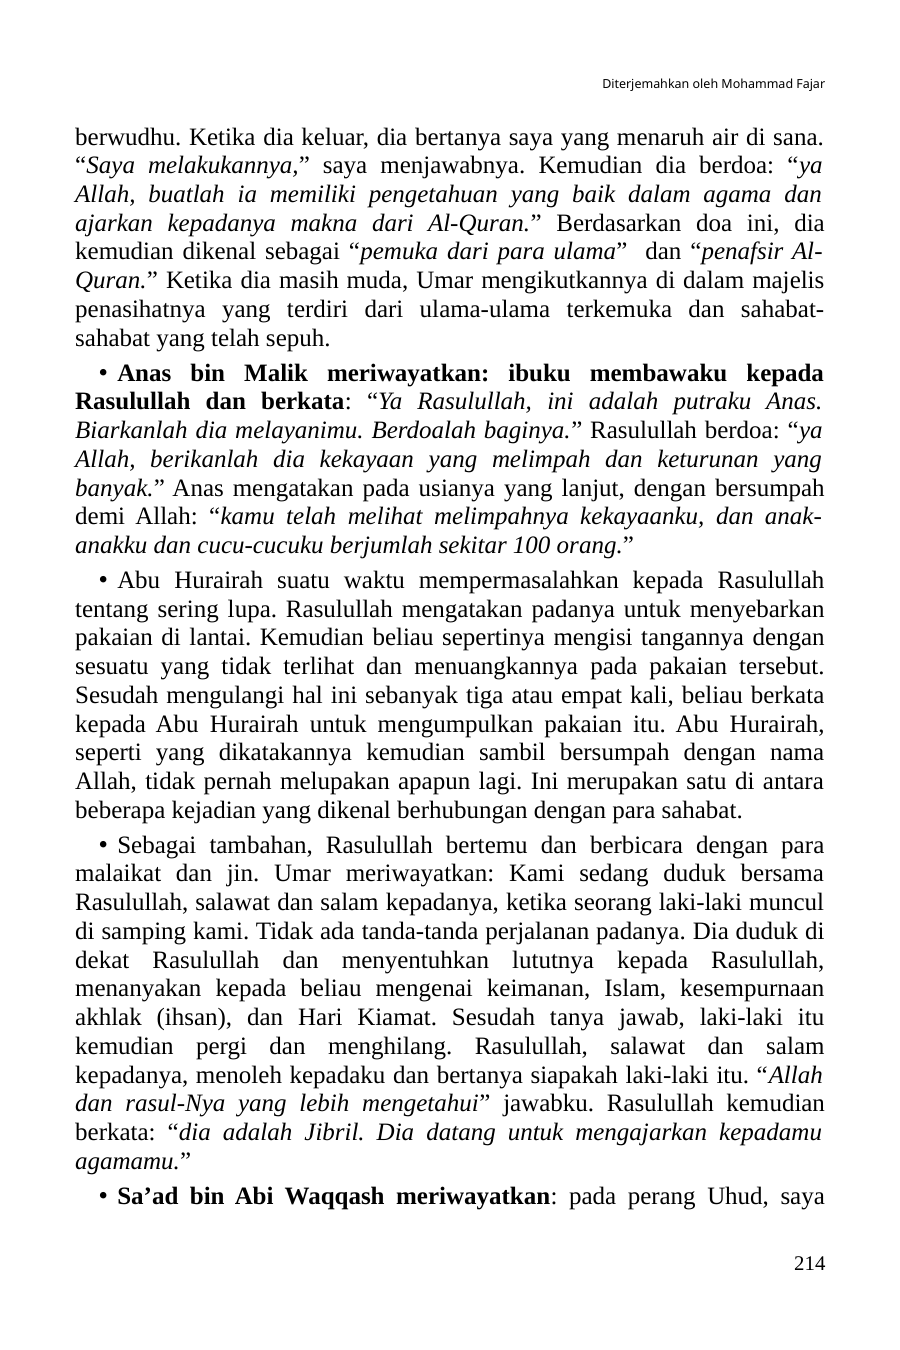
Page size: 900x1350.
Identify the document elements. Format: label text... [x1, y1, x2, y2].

list Anas bin Malik meriwayatkan: ibuku membawaku kepada Rasulullah dan berkata: “Ya Rasulullah, ini adalah putraku Anas. Biarkanlah dia melayanimu. Berdoalah baginya.” Rasulullah berdoa: “ya Allah, berikanlah dia kekayaan yang melimpah dan keturunan yang banyak.” Anas mengatakan pada usianya yang lanjut, dengan bersumpah demi Allah: “kamu telah melihat melimpahnya kekayaanku, dan anak-anakku dan cucu-cucuku berjumlah sekitar 100 orang.” [75, 358, 825, 559]
list Abu Hurairah suatu waktu mempermasalahkan kepada Rasulullah tentang sering lupa. Rasulullah mengatakan padanya untuk menyebarkan pakaian di lantai. Kemudian beliau sepertinya mengisi tangannya dengan sesuatu yang tidak terlihat dan menuangkannya pada pakaian tersebut. Sesudah mengulangi hal ini sebanyak tiga atau empat kali, beliau berkata kepada Abu Hurairah untuk mengumpulkan pakaian itu. Abu Hurairah, seperti yang dikatakannya kemudian sambil bersumpah dengan nama Allah, tidak pernah melupakan apapun lagi. Ini merupakan satu di antara beberapa kejadian yang dikenal berhubungan dengan para sahabat. [75, 565, 825, 824]
list Sa’ad bin Abi Waqqash meriwayatkan: pada perang Uhud, saya [75, 1181, 825, 1209]
list berwudhu. Ketika dia keluar, dia bertanya saya yang menaruh air di sana. “Saya melakukannya,” saya menjawabnya. Kemudian dia berdoa: “ya Allah, buatlah ia memiliki pengetahuan yang baik dalam agama dan ajarkan kepadanya makna dari Al-Quran.” Berdasarkan doa ini, dia kemudian dikenal sebagai “pemuka dari para ulama” dan “penafsir Al-Quran.” Ketika dia masih muda, Umar mengikutkannya di dalam majelis penasihatnya yang terdiri dari ulama-ulama terkemuka dan sahabat-sahabat yang telah sepuh. [75, 122, 825, 352]
list Sebagai tambahan, Rasulullah bertemu dan berbicara dengan para malaikat dan jin. Umar meriwayatkan: Kami sedang duduk bersama Rasulullah, salawat dan salam kepadanya, ketika seorang laki-laki muncul di samping kami. Tidak ada tanda-tanda perjalanan padanya. Dia duduk di dekat Rasulullah dan menyentuhkan lututnya kepada Rasulullah, menanyakan kepada beliau mengenai keimanan, Islam, kesempurnaan akhlak (ihsan), dan Hari Kiamat. Sesudah tanya jawab, laki-laki itu kemudian pergi dan menghilang. Rasulullah, salawat dan salam kepadanya, menoleh kepadaku dan bertanya siapakah laki-laki itu. “Allah dan rasul-Nya yang lebih mengetahui” jawabku. Rasulullah kemudian berkata: “dia adalah Jibril. Dia datang untuk mengajarkan kepadamu agamamu.” [75, 830, 825, 1175]
